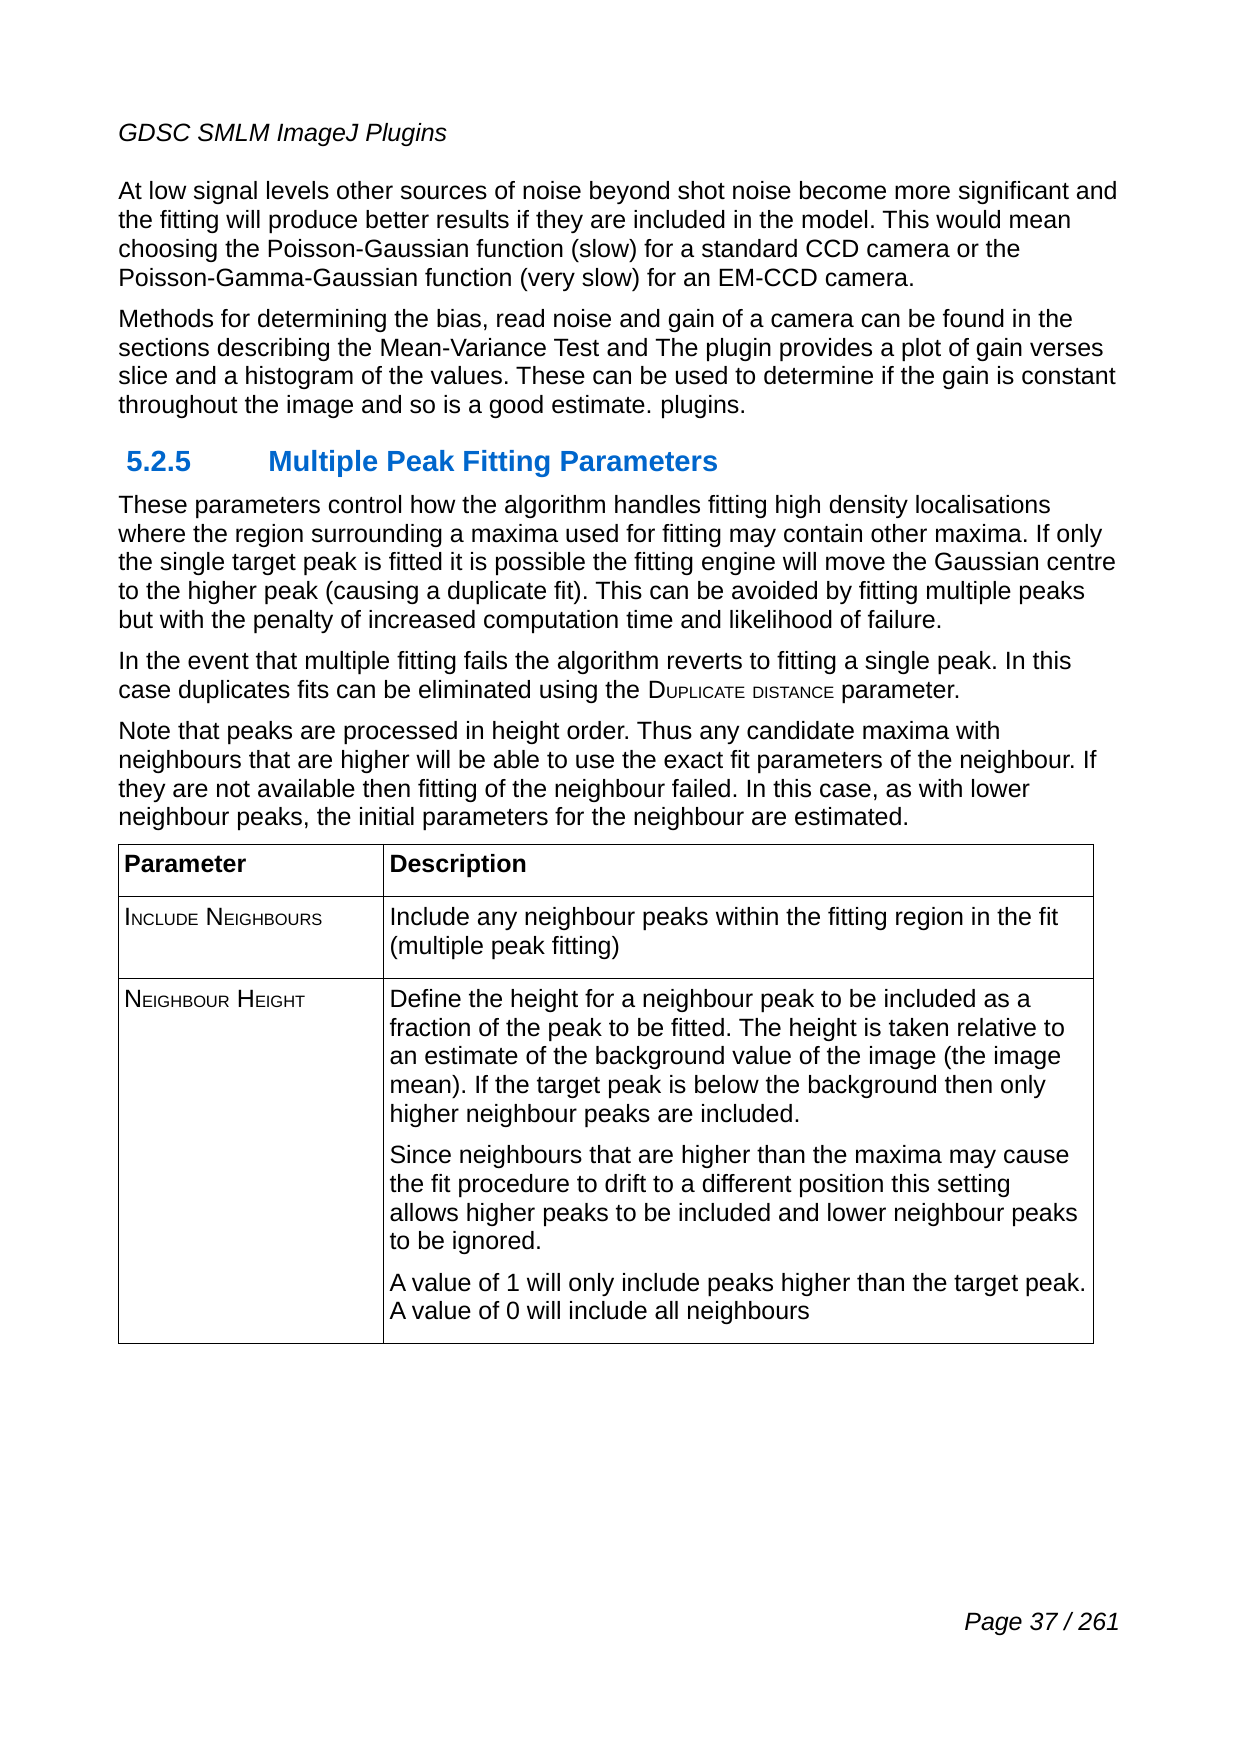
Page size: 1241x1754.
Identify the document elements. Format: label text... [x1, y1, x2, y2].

table_cell Include any neighbour peaks within the fitting region in the fit (multiple peak fitting) [384, 897, 1093, 978]
text Note that peaks are processed in height order. Thus any candidate maxima with neighbours that are higher will be able to use the exact fit parameters of the neighbour. If they are not available then fitting of the neighbour failed. In this case, as with lower neighbour peaks, the initial parameters for the neighbour are estimated. [118, 716, 1122, 831]
subtitle Multiple Peak Fitting Parameters [118, 444, 1122, 477]
table_cell Include Neighbours [119, 897, 383, 978]
text In the event that multiple fitting fails the algorithm reverts to fitting a single peak. In this case duplicates fits can be eliminated using the Duplicate distance parameter. [118, 646, 1122, 704]
text Methods for determining the bias, read noise and gain of a camera can be found in the sections describing the Mean-Variance Test and The plugin provides a plot of gain verses slice and a histogram of the values. These can be used to determine if the gain is constant throughout the image and so is a good estimate. plugins. [118, 304, 1122, 419]
table_header Description [384, 845, 1093, 896]
table_cell Neighbour Height [119, 979, 383, 1343]
text These parameters control how the algorithm handles fitting high density localisations where the region surrounding a maxima used for fitting may contain other maxima. If only the single target peak is fitted it is possible the fitting engine will move the Gaussian centre to the higher peak (causing a duplicate fit). This can be avoided by fitting multiple peaks but with the penalty of increased computation time and likelihood of failure. [118, 490, 1122, 634]
text At low signal levels other sources of noise beyond shot noise become more significant and the fitting will produce better results if they are included in the model. This would mean choosing the Poisson-Gaussian function (slow) for a standard CCD camera or the Poisson-Gamma-Gaussian function (very slow) for an EM-CCD camera. [118, 176, 1122, 291]
table_cell Define the height for a neighbour peak to be included as a fraction of the peak to be fitted. The height is taken relative to an estimate of the background value of the image (the image mean). If the target peak is below the background then only higher neighbour peaks are included. Since neighbours that are higher than the maxima may cause the fit procedure to drift to a different position this setting allows higher peaks to be included and lower neighbour peaks to be ignored. A value of 1 will only include peaks higher than the target peak. A value of 0 will include all neighbours [384, 979, 1093, 1343]
table_header Parameter [119, 845, 383, 896]
